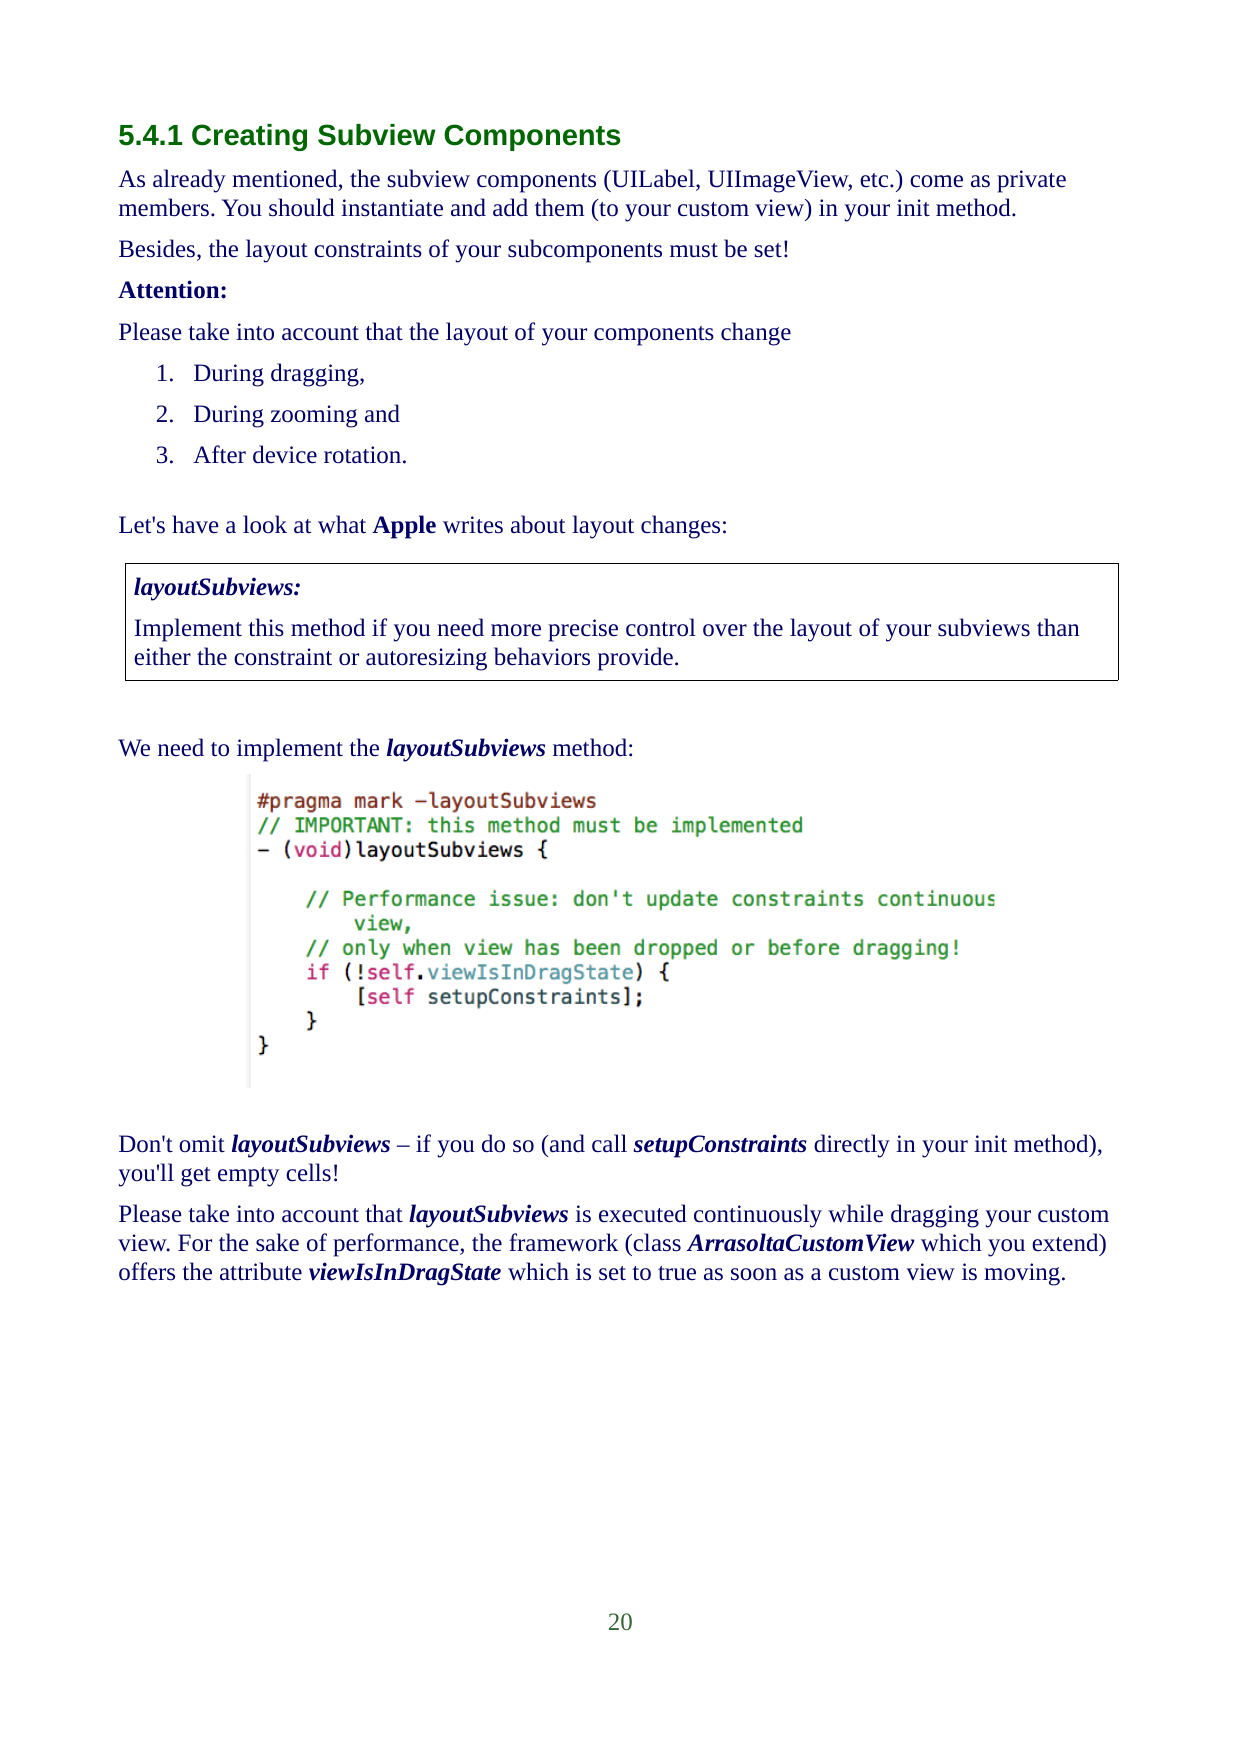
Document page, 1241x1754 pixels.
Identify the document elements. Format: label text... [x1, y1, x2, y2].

text As already mentioned, the subview components (UILabel, UIImageView, etc.) come as private members. You should instantiate and add them (to your custom view) in your init method. [118, 164, 1122, 222]
text Besides, the layout constraints of your subcomponents must be set! [118, 234, 1122, 263]
text Let's have a look at what Apple writes about layout changes: [118, 510, 1122, 539]
text layoutSubviews: [134, 572, 1109, 601]
text We need to implement the layoutSubviews method: [118, 733, 1122, 762]
text Please take into account that layoutSubviews is executed continuously while dragging your custom view. For the sake of performance, the framework (class ArrasoltaCustomView which you extend) offers the attribute viewIsInDragState which is set to true as soon as a custom view is moving. [118, 1199, 1122, 1286]
subtitle 5.4.1 Creating Subview Components [118, 118, 1122, 152]
text Attention: [118, 275, 1122, 304]
list After device rotation. [156, 440, 1122, 498]
text Implement this method if you need more precise control over the layout of your subviews than either the constraint or autoresizing behaviors provide. [134, 613, 1109, 671]
list During zooming and [156, 399, 1122, 428]
text Please take into account that the layout of your components change [118, 317, 1122, 345]
picture [246, 774, 995, 1088]
list During dragging, [156, 358, 1122, 387]
text Don't omit layoutSubviews – if you do so (and call setupConstraints directly in your init method), you'll get empty cells! [118, 1129, 1122, 1187]
